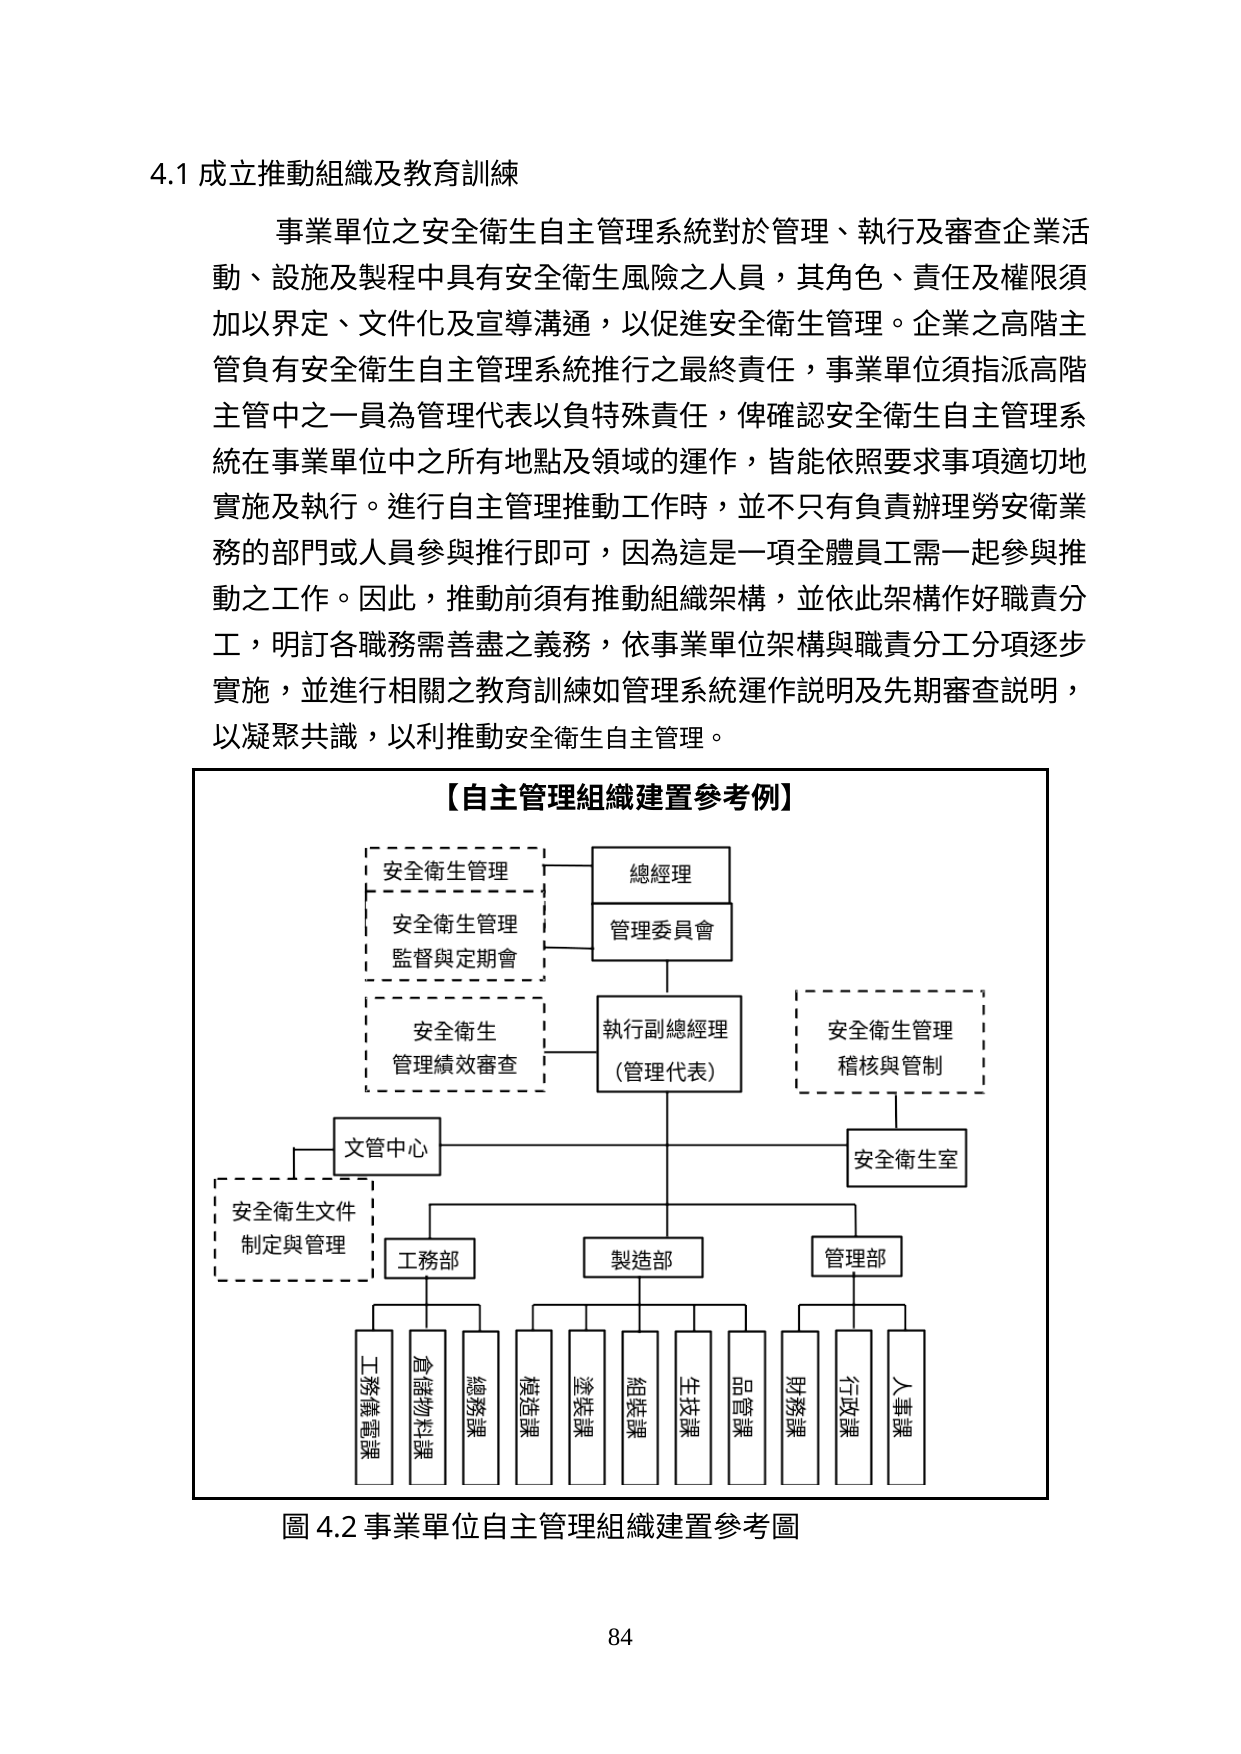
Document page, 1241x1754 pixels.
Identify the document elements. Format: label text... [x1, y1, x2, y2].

table_cell [195, 829, 1046, 1497]
text 事業單位之安全衛生自主管理系統對於管理、執行及審查企業活動、設施及製程中具有安全衛生風險之人員，其角色、責任及權限須加以界定、文件化及宣導溝通，以促進安全衛生管理。企業之高階主管負有安全衛生自主管理系統推行之最終責任，事業單位須指派高階主管中之一員為管理代表以負特殊責任，俾確認安全衛生自主管理系統在事業單位中之所有地點及領域的運作，皆能依照要求事項適切地實施及執行。進行自主管理推動工作時，並不只有負責辦理勞安衛業務的部門或人員參與推行即可，因為這是一項全體員工需一起參與推動之工作。因此，推動前須有推動組織架構，並依此架構作好職責分工，明訂各職務需善盡之義務，依事業單位架構與職責分工分項逐步實施，並進行相關之教育訓練如管理系統運作説明及先期審查説明，以凝聚共識，以利推動安全衛生自主管理。 [212, 205, 1090, 755]
text 圖4.2事業單位自主管理組織建置參考圖 [150, 1500, 1090, 1546]
table_header 【自主管理組織建置參考例】 [195, 771, 1046, 829]
text 4.1 成立推動組織及教育訓練 [150, 147, 1090, 193]
